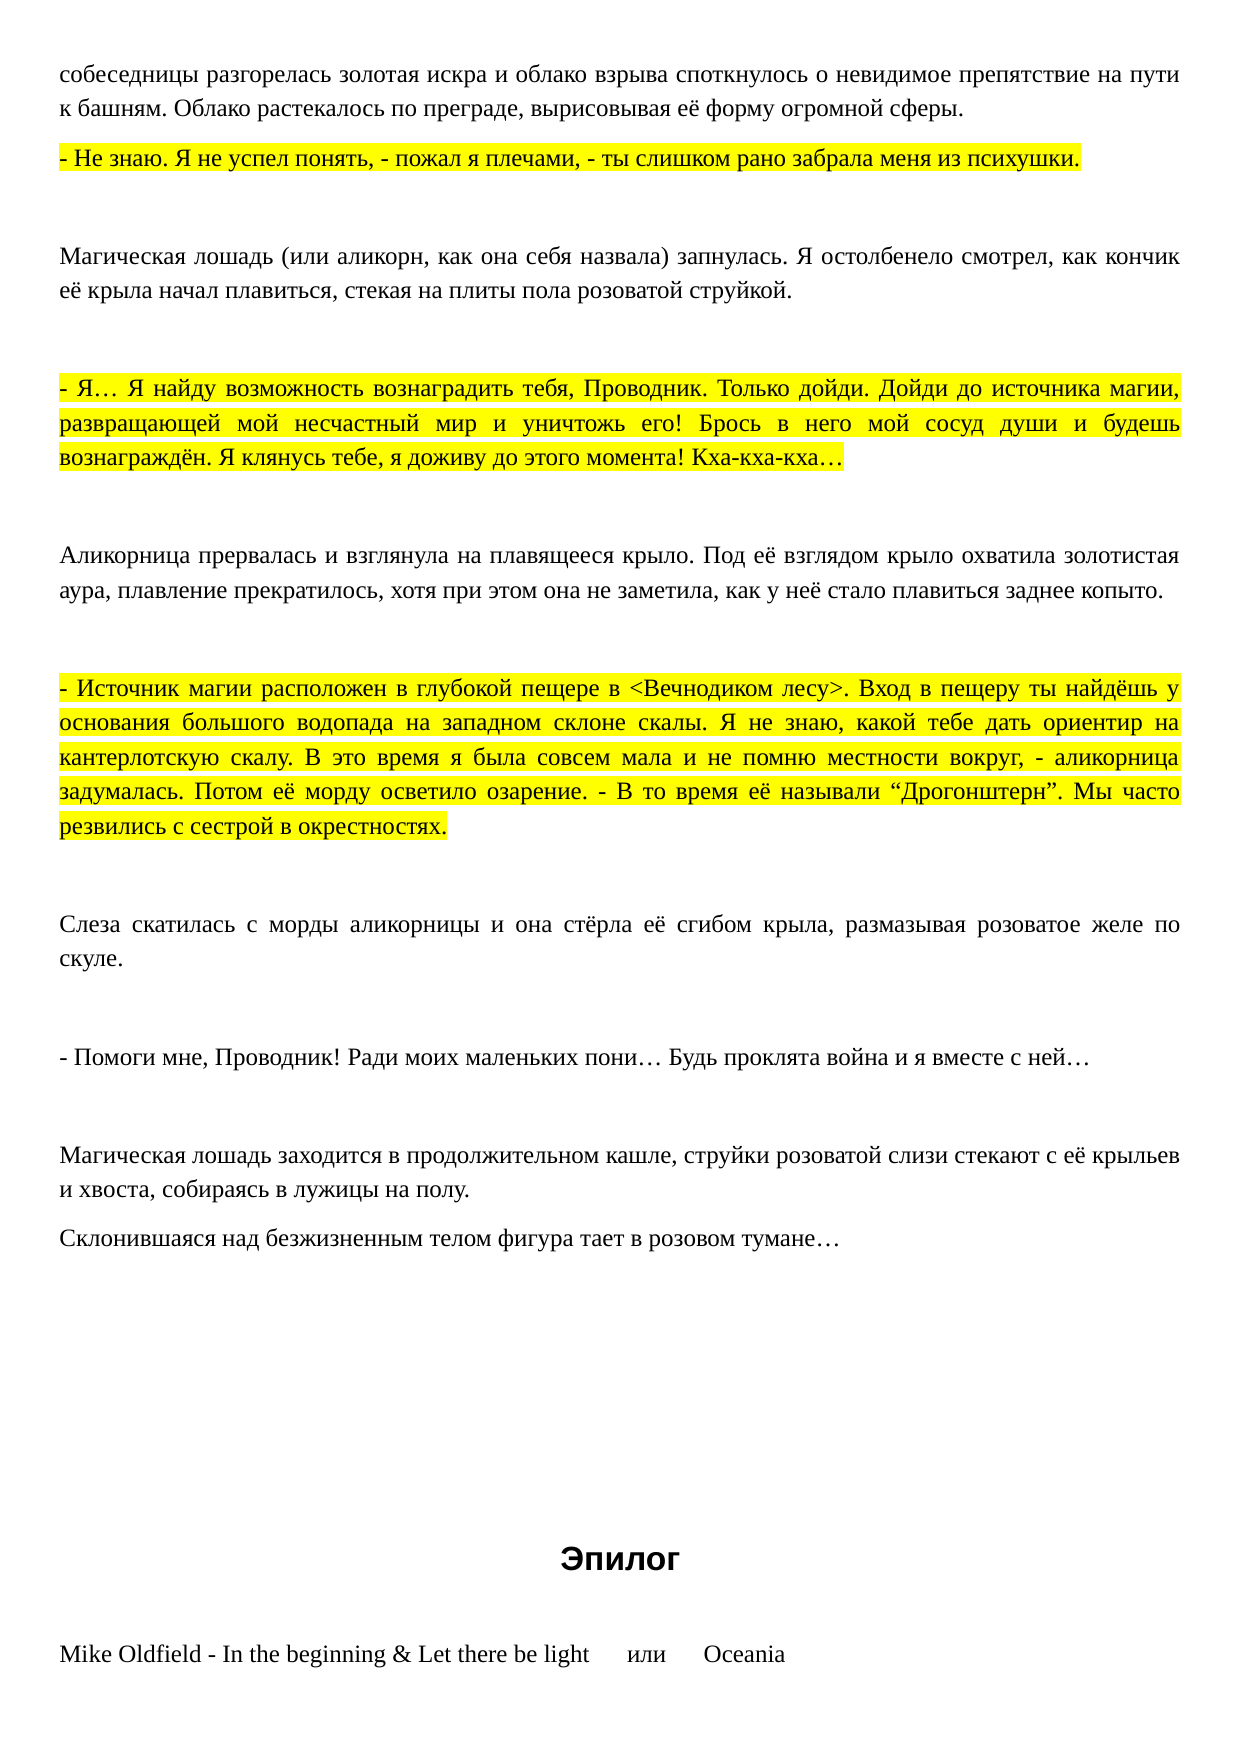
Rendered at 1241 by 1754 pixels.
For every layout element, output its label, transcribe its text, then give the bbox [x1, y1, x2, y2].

text Mike Oldfield - In the beginning & Let there be light или Oceania [59, 1639, 1181, 1667]
text - Помоги мне, Проводник! Ради моих маленьких пони… Будь проклята война и я вместе с ней… [59, 1042, 1181, 1070]
text Магическая лошадь (или аликорн, как она себя назвала) запнулась. Я остолбенело смотрел, как кончик её крыла начал плавиться, стекая на плиты пола розоватой струйкой. [59, 241, 1181, 304]
text собеседницы разгорелась золотая искра и облако взрыва споткнулось о невидимое препятствие на пути к башням. Облако растекалось по преграде, вырисовывая её форму огромной сферы. [59, 59, 1181, 122]
subtitle Эпилог [59, 1538, 1181, 1577]
text - Источник магии расположен в глубокой пещере в <Вечнодиком лесу>. Вход в пещеру ты найдёшь у основания большого водопада на западном склоне скалы. Я не знаю, какой тебе дать ориентир на кантерлотскую скалу. В это время я была совсем мала и не помню местности вокруг, - аликорница задумалась. Потом её морду осветило озарение. - В то время её называли “Дрогонштерн”. Мы часто резвились с сестрой в окрестностях. [59, 673, 1181, 840]
text Слеза скатилась с морды аликорницы и она стёрла её сгибом крыла, размазывая розоватое желе по скуле. [59, 909, 1181, 972]
text - Я… Я найду возможность вознаградить тебя, Проводник. Только дойди. Дойди до источника магии, развращающей мой несчастный мир и уничтожь его! Брось в него мой сосуд души и будешь вознаграждён. Я клянусь тебе, я доживу до этого момента! Кха-кха-кха… [59, 373, 1181, 471]
text - Не знаю. Я не успел понять, - пожал я плечами, - ты слишком рано забрала меня из психушки. [59, 143, 1181, 171]
text Магическая лошадь заходится в продолжительном кашле, струйки розоватой слизи стекают с её крыльев и хвоста, собираясь в лужицы на полу. [59, 1140, 1181, 1203]
text Аликорница прервалась и взглянула на плавящееся крыло. Под её взглядом крыло охватила золотистая аура, плавление прекратилось, хотя при этом она не заметила, как у неё стало плавиться заднее копыто. [59, 540, 1181, 604]
text Склонившаяся над безжизненным телом фигура тает в розовом тумане… [59, 1223, 1181, 1252]
